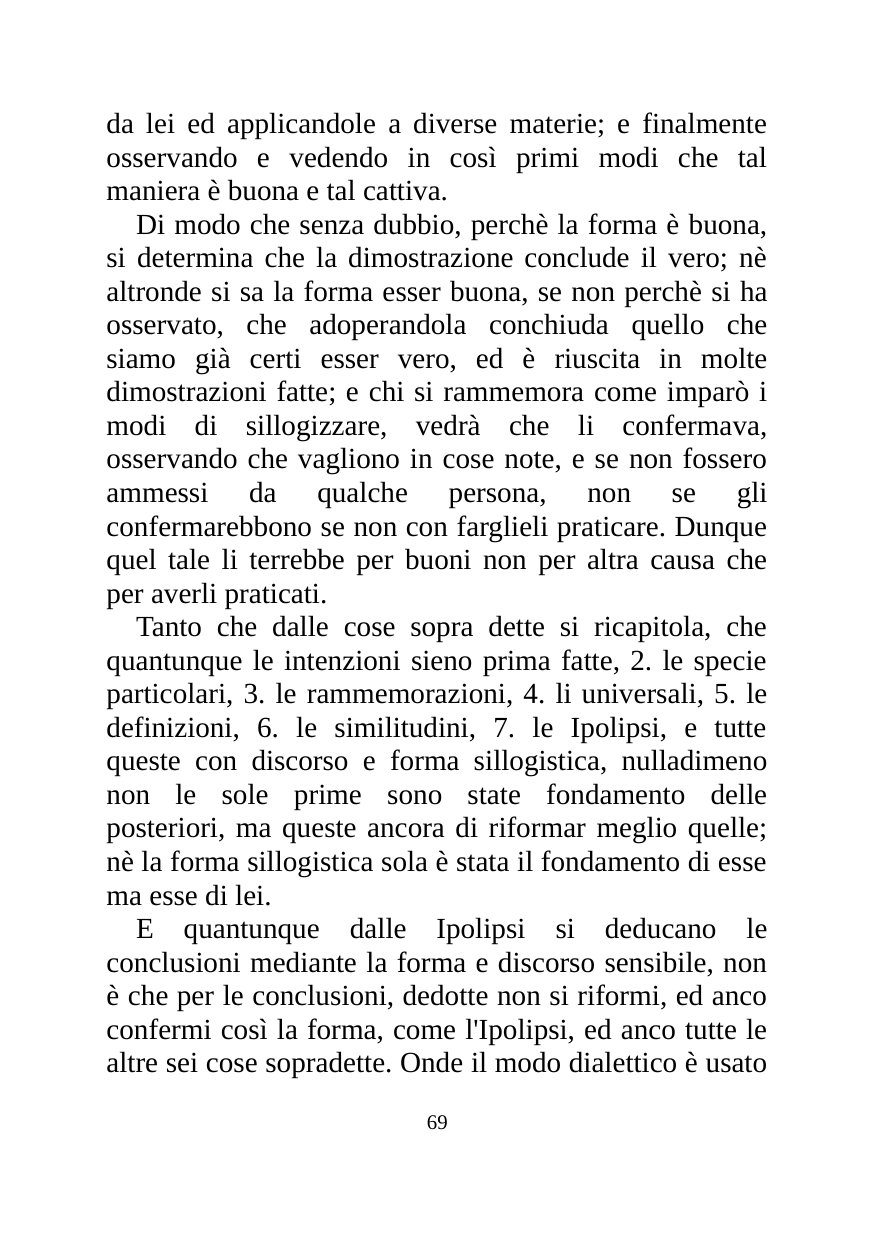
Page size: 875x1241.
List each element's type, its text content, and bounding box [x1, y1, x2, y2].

text E quantunque dalle Ipolipsi si deducano le conclusioni mediante la forma e discorso sensibile, non è che per le conclusioni, dedotte non si riformi, ed anco confermi così la forma, come l'Ipolipsi, ed anco tutte le altre sei cose sopradette. Onde il modo dialettico è usato [106, 911, 768, 1079]
text Di modo che senza dubbio, perchè la forma è buona, si determina che la dimostrazione conclude il vero; nè altronde si sa la forma esser buona, se non perchè si ha osservato, che adoperandola conchiuda quello che siamo già certi esser vero, ed è riuscita in molte dimostrazioni fatte; e chi si rammemora come imparò i modi di sillogizzare, vedrà che li confermava, osservando che vagliono in cose note, e se non fossero ammessi da qualche persona, non se gli confermarebbono se non con farglieli praticare. Dunque quel tale li terrebbe per buoni non per altra causa che per averli praticati. [106, 207, 768, 609]
text Tanto che dalle cose sopra dette si ricapitola, che quantunque le intenzioni sieno prima fatte, 2. le specie particolari, 3. le rammemorazioni, 4. li universali, 5. le definizioni, 6. le similitudini, 7. le Ipolipsi, e tutte queste con discorso e forma sillogistica, nulladimeno non le sole prime sono state fondamento delle posteriori, ma queste ancora di riformar meglio quelle; nè la forma sillogistica sola è stata il fondamento di esse ma esse di lei. [106, 609, 768, 911]
text da lei ed applicandole a diverse materie; e finalmente osservando e vedendo in così primi modi che tal maniera è buona e tal cattiva. [106, 106, 768, 207]
